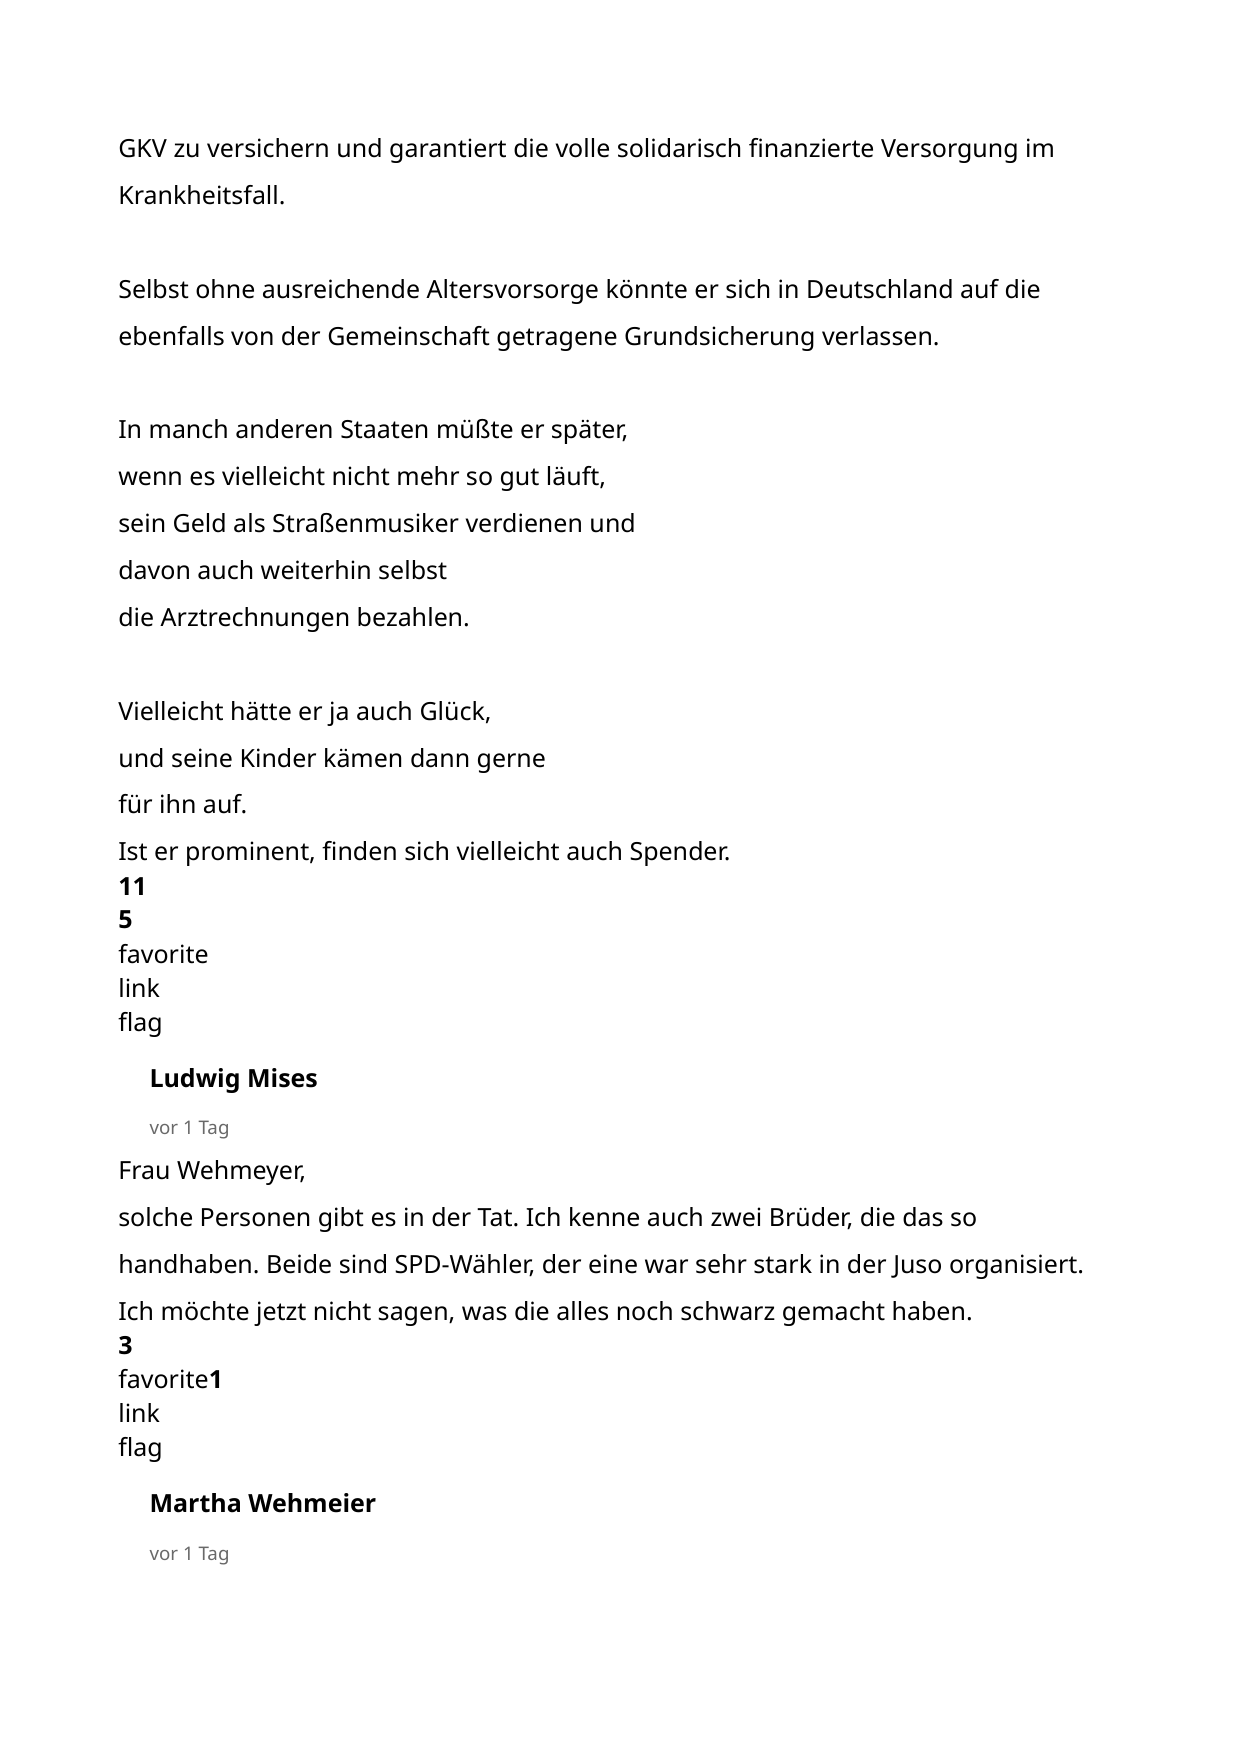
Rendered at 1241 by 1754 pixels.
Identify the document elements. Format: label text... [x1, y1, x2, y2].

text vor 1 Tag [149, 1536, 1122, 1565]
text link [118, 1396, 1122, 1430]
text favorite [118, 936, 1122, 970]
text flag [118, 1430, 1122, 1464]
text Frau Wehmeyer, solche Personen gibt es in der Tat. Ich kenne auch zwei Brüder, die das so handhaben. Beide sind SPD-Wähler, der eine war sehr stark in der Juso organisiert. Ich möchte jetzt nicht sagen, was die alles noch schwarz gemacht haben. [118, 1140, 1122, 1327]
text link [118, 970, 1122, 1004]
text 5 [118, 902, 1122, 936]
text GKV zu versichern und garantiert die volle solidarisch finanzierte Versorgung im Krankheitsfall. Selbst ohne ausreichende Altersvorsorge könnte er sich in Deutschland auf die ebenfalls von der Gemeinschaft getragene Grundsicherung verlassen. In manch anderen Staaten müßte er später, wenn es vielleicht nicht mehr so gut läuft, sein Geld als Straßenmusiker verdienen und davon auch weiterhin selbst die Arztrechnungen bezahlen. Vielleicht hätte er ja auch Glück, und seine Kinder kämen dann gerne für ihn auf. Ist er prominent, finden sich vielleicht auch Spender. [118, 118, 1122, 868]
text flag [118, 1004, 1122, 1038]
text 11 [118, 868, 1122, 902]
text 3 [118, 1327, 1122, 1362]
text favorite1 [118, 1362, 1122, 1396]
text Martha Wehmeier [149, 1479, 1114, 1520]
text vor 1 Tag [149, 1110, 1122, 1140]
text Ludwig Mises [149, 1054, 1114, 1095]
